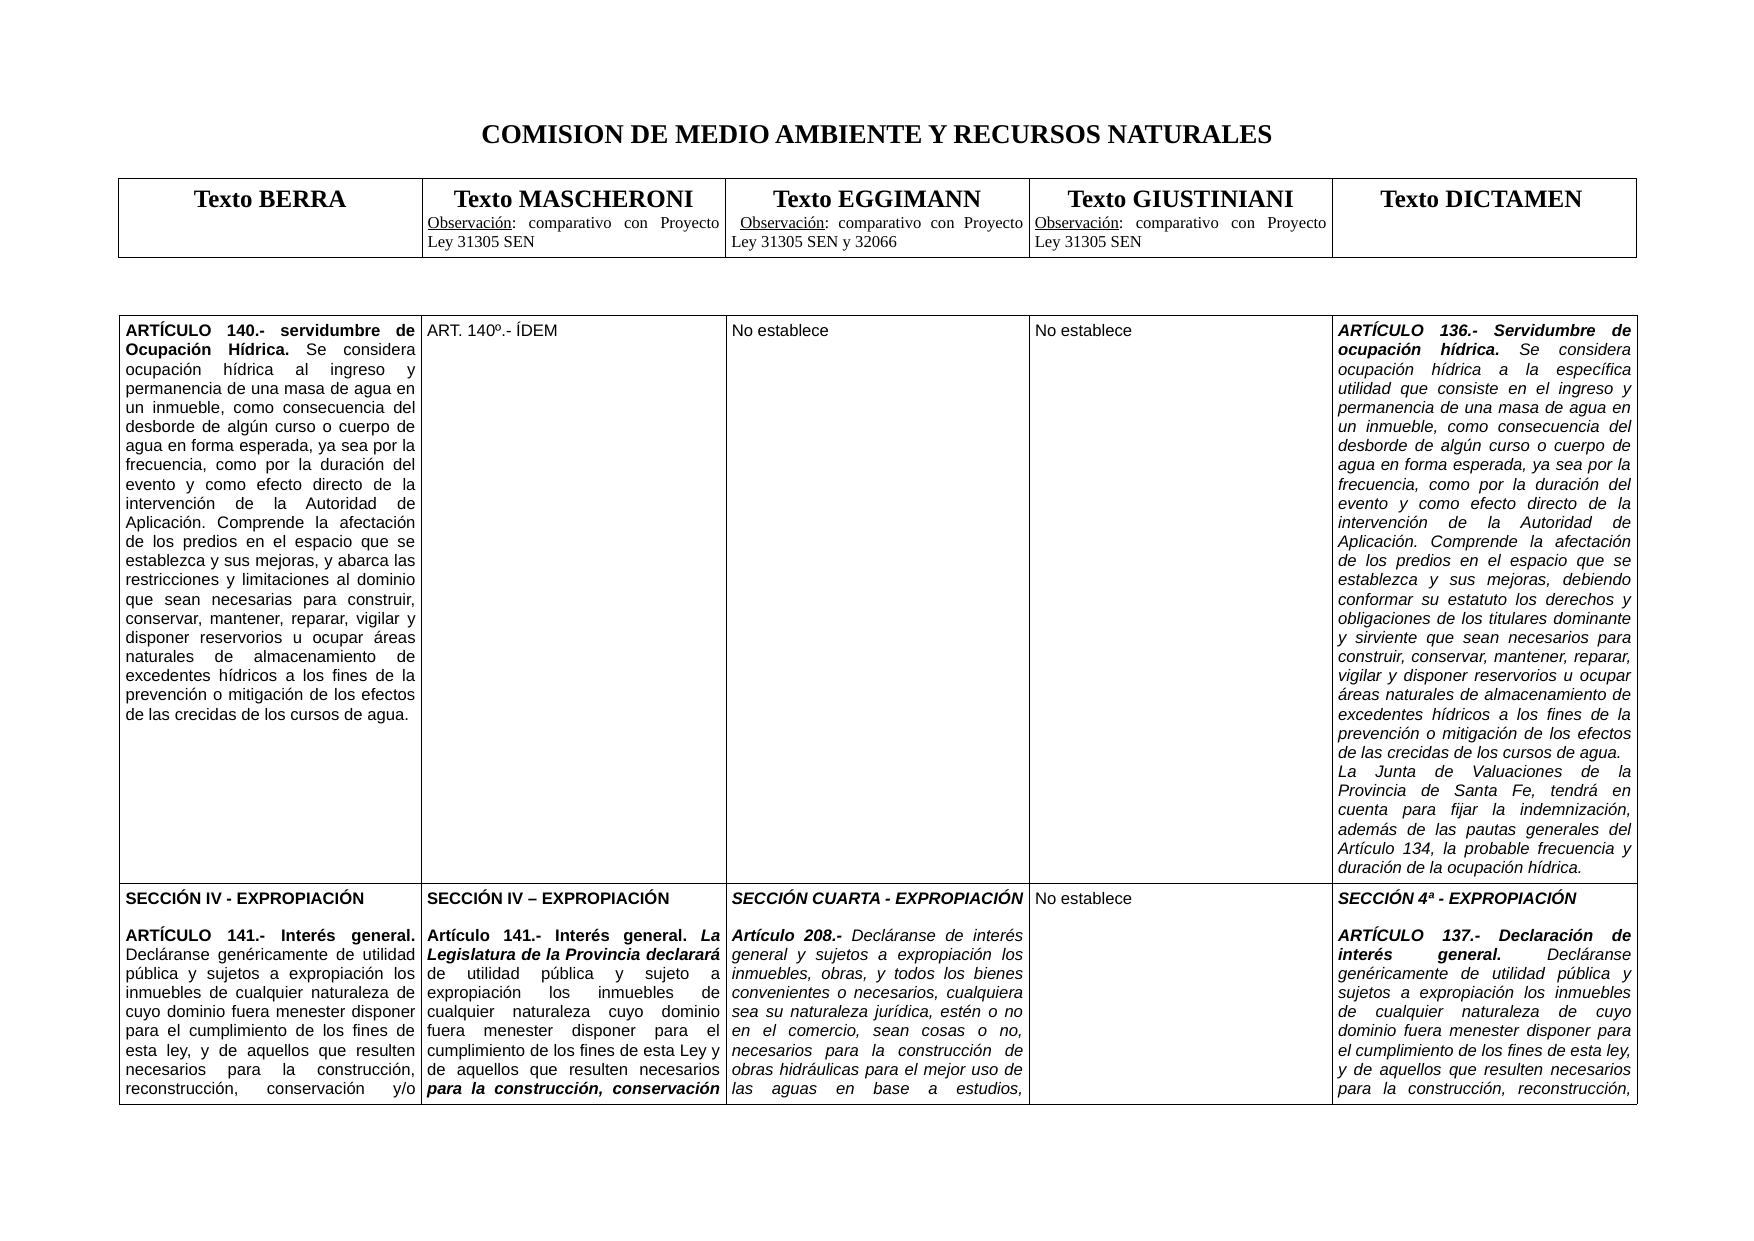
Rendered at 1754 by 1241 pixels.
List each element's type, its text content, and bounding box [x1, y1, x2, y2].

table_cell No establece [727, 316, 1029, 882]
table_cell SECCIÓN IV - EXPROPIACIÓN ARTÍCULO 141.- Interés general. Decláranse genéricamente de utilidad pública y sujetos a expropiación los inmuebles de cualquier naturaleza de cuyo dominio fuera menester disponer para el cumplimiento de los fines de esta ley, y de aquellos que resulten necesarios para la construcción, reconstrucción, conservación y/o [120, 884, 421, 1103]
table_cell ARTÍCULO 136.- Servidumbre de ocupación hídrica. Se considera ocupación hídrica a la específica utilidad que consiste en el ingreso y permanencia de una masa de agua en un inmueble, como consecuencia del desborde de algún curso o cuerpo de agua en forma esperada, ya sea por la frecuencia, como por la duración del evento y como efecto directo de la intervención de la Autoridad de Aplicación. Comprende la afectación de los predios en el espacio que se establezca y sus mejoras, debiendo conformar su estatuto los derechos y obligaciones de los titulares dominante y sirviente que sean necesarios para construir, conservar, mantener, reparar, vigilar y disponer reservorios u ocupar áreas naturales de almacenamiento de excedentes hídricos a los fines de la prevención o mitigación de los efectos de las crecidas de los cursos de agua. La Junta de Valuaciones de la Provincia de Santa Fe, tendrá en cuenta para fijar la indemnización, además de las pautas generales del Artículo 134, la probable frecuencia y duración de la ocupación hídrica. [1333, 316, 1637, 882]
table_cell SECCIÓN IV – EXPROPIACIÓN Artículo 141.- Interés general. La Legislatura de la Provincia declarará de utilidad pública y sujeto a expropiación los inmuebles de cualquier naturaleza cuyo dominio fuera menester disponer para el cumplimiento de los fines de esta Ley y de aquellos que resulten necesarios para la construcción, conservación [422, 884, 726, 1103]
table_cell ART. 140º.- ÍDEM [422, 316, 726, 882]
table_cell No establece [1030, 884, 1332, 1103]
table_cell ARTÍCULO 140.- servidumbre de Ocupación Hídrica. Se considera ocupación hídrica al ingreso y permanencia de una masa de agua en un inmueble, como consecuencia del desborde de algún curso o cuerpo de agua en forma esperada, ya sea por la frecuencia, como por la duración del evento y como efecto directo de la intervención de la Autoridad de Aplicación. Comprende la afectación de los predios en el espacio que se establezca y sus mejoras, y abarca las restricciones y limitaciones al dominio que sean necesarias para construir, conservar, mantener, reparar, vigilar y disponer reservorios u ocupar áreas naturales de almacenamiento de excedentes hídricos a los fines de la prevención o mitigación de los efectos de las crecidas de los cursos de agua. [120, 316, 421, 882]
table_cell No establece [1030, 316, 1332, 882]
table_cell Sección Cuarta - Expropiación Artículo 208.- Decláranse de interés general y sujetos a expropiación los inmuebles, obras, y todos los bienes convenientes o necesarios, cualquiera sea su naturaleza jurídica, estén o no en el comercio, sean cosas o no, necesarios para la construcción de obras hidráulicas para el mejor uso de las aguas en base a estudios, [727, 884, 1029, 1103]
table_cell SECCIÓN 4ª - EXPROPIACIÓN ARTÍCULO 137.- Declaración de interés general. Decláranse genéricamente de utilidad pública y sujetos a expropiación los inmuebles de cualquier naturaleza de cuyo dominio fuera menester disponer para el cumplimiento de los fines de esta ley, y de aquellos que resulten necesarios para la construcción, reconstrucción, [1333, 884, 1637, 1103]
